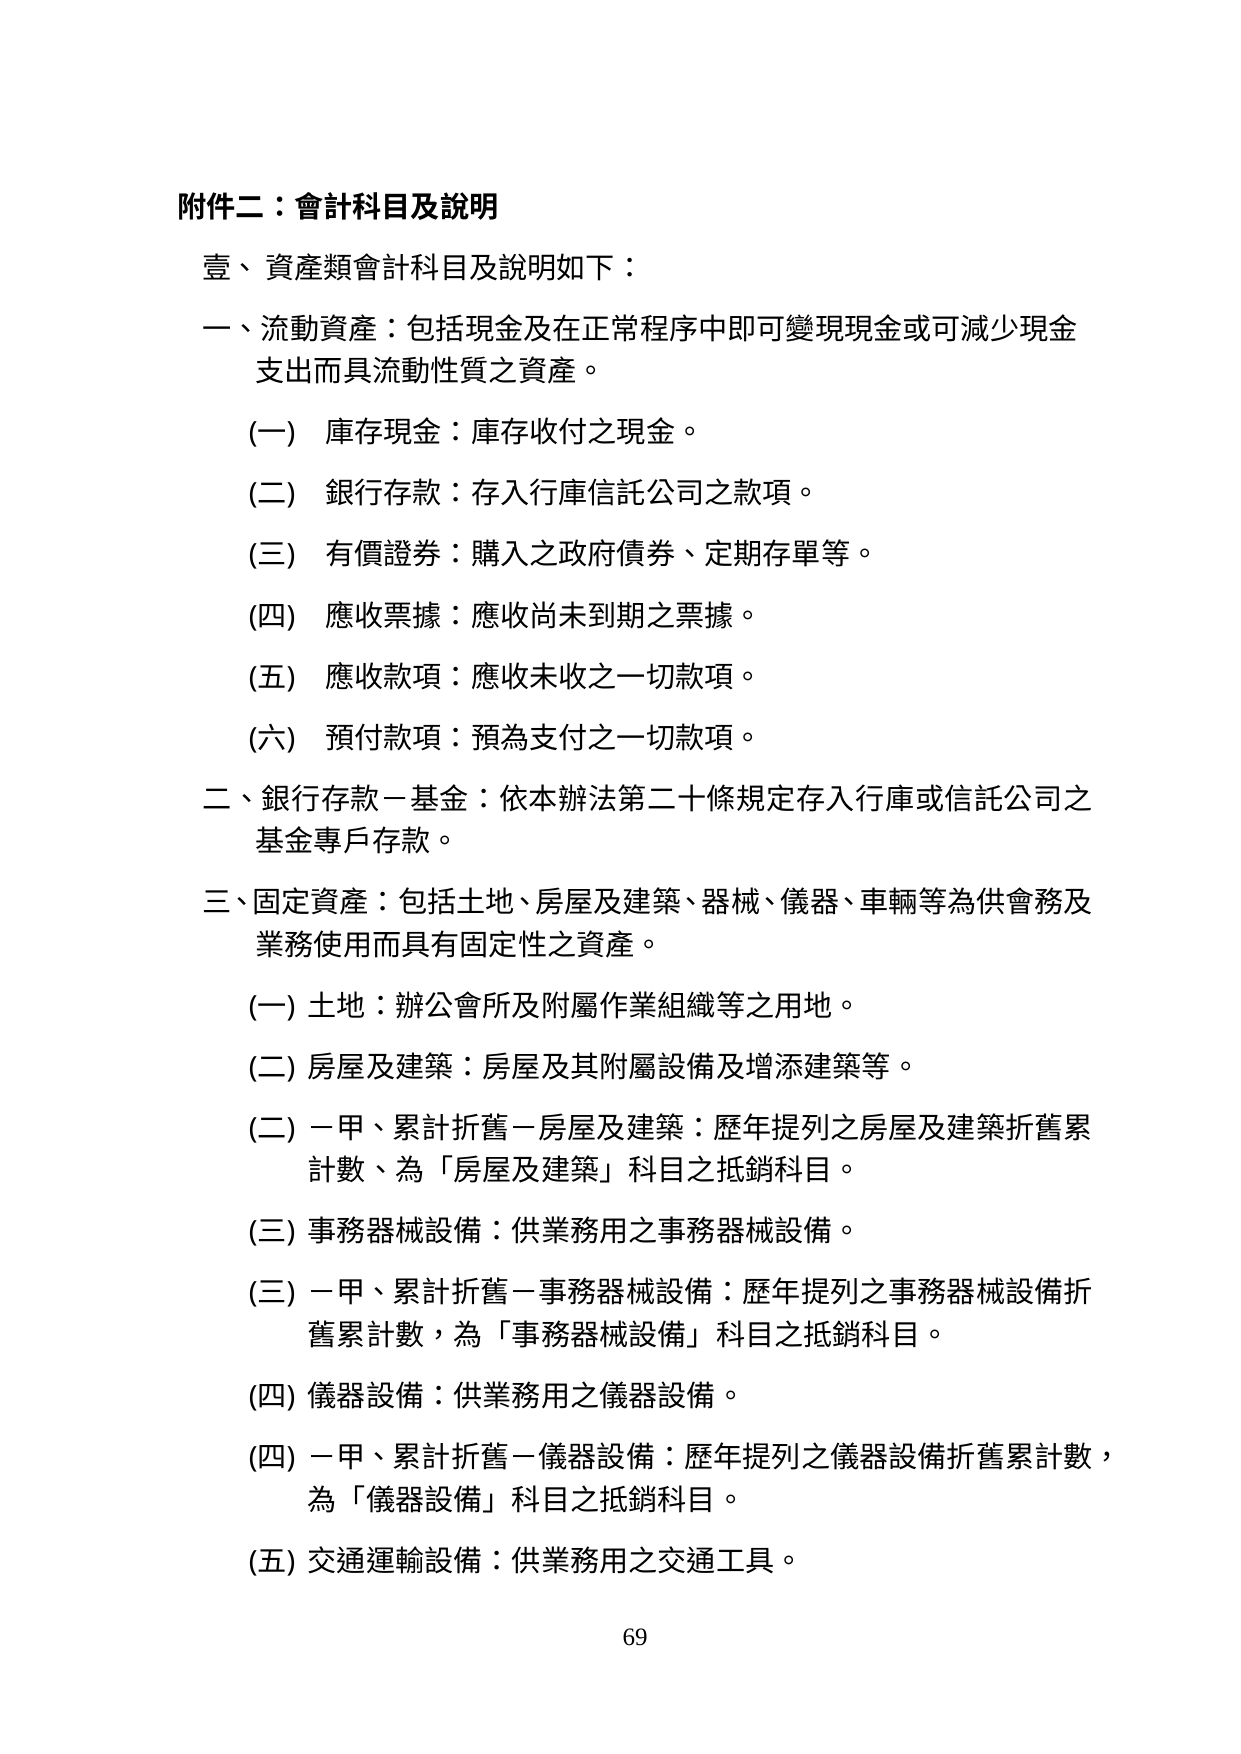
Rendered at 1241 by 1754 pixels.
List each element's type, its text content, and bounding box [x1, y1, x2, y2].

text 壹、 資產類會計科目及說明如下： [202, 244, 1092, 287]
text (六) 預付款項：預為支付之一切款項。 [248, 714, 1092, 757]
text 一、流動資產：包括現金及在正常程序中即可變現現金或可減少現金支出而具流動性質之資產。 [202, 305, 1092, 390]
text (一) 土地：辦公會所及附屬作業組織等之用地。 [248, 982, 1092, 1024]
text (一) 庫存現金：庫存收付之現金。 [248, 409, 1092, 451]
text (二) 銀行存款：存入行庫信託公司之款項。 [248, 470, 1092, 512]
text (五) 應收款項：應收未收之一切款項。 [248, 653, 1092, 696]
text (五) 交通運輸設備：供業務用之交通工具。 [248, 1537, 1092, 1579]
text 附件二：會計科目及說明 [177, 183, 1092, 226]
text (四) 儀器設備：供業務用之儀器設備。 [248, 1372, 1092, 1415]
text (二) 房屋及建築：房屋及其附屬設備及增添建築等。 [248, 1043, 1092, 1086]
text 二、銀行存款－基金：依本辦法第二十條規定存入行庫或信託公司之基金專戶存款。 [202, 776, 1092, 860]
text 三、固定資產：包括土地、房屋及建築、器械、儀器、車輛等為供會務及業務使用而具有固定性之資產。 [202, 879, 1092, 963]
text (四) －甲、累計折舊－儀器設備：歷年提列之儀器設備折舊累計數，為「儀器設備」科目之抵銷科目。 [248, 1434, 1092, 1518]
text (三) －甲、累計折舊－事務器械設備：歷年提列之事務器械設備折舊累計數，為「事務器械設備」科目之抵銷科目。 [248, 1269, 1092, 1354]
text (四) 應收票據：應收尚未到期之票據。 [248, 592, 1092, 634]
text (二) －甲、累計折舊－房屋及建築：歷年提列之房屋及建築折舊累計數、為「房屋及建築」科目之抵銷科目。 [248, 1104, 1092, 1189]
text (三) 有價證券：購入之政府債券、定期存單等。 [248, 531, 1092, 573]
text (三) 事務器械設備：供業務用之事務器械設備。 [248, 1208, 1092, 1250]
